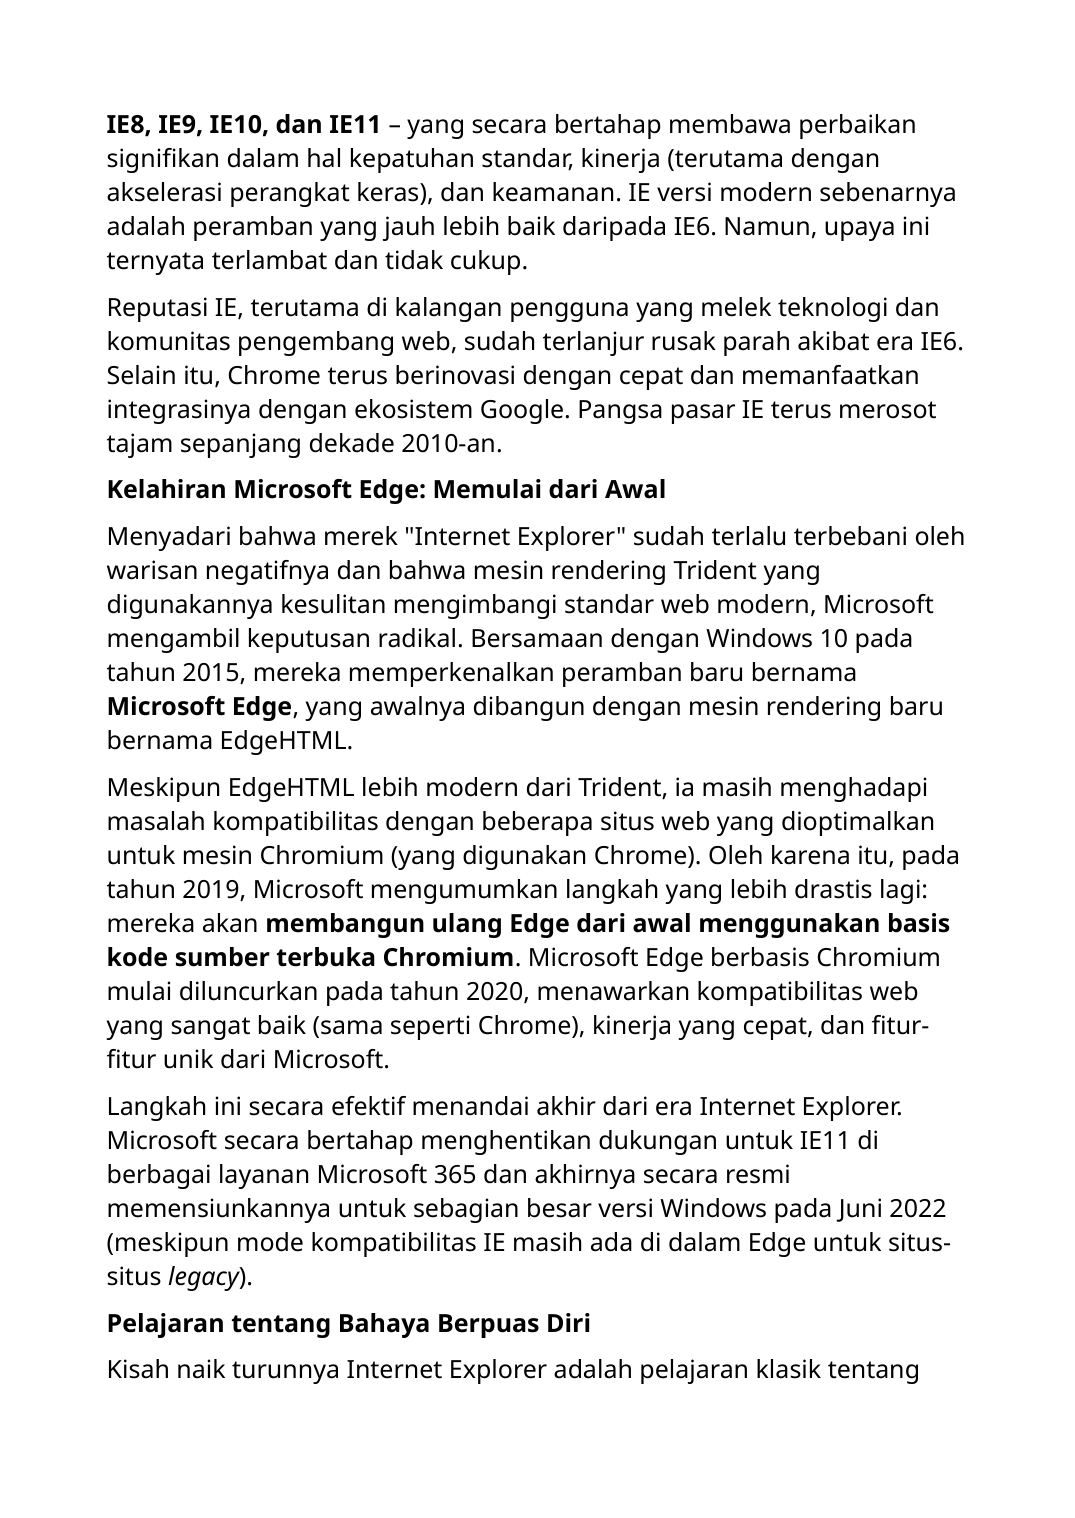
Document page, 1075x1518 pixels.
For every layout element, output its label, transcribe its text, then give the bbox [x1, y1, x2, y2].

text IE8, IE9, IE10, dan IE11 – yang secara bertahap membawa perbaikan signifikan dalam hal kepatuhan standar, kinerja (terutama dengan akselerasi perangkat keras), dan keamanan. IE versi modern sebenarnya adalah peramban yang jauh lebih baik daripada IE6. Namun, upaya ini ternyata terlambat dan tidak cukup. [106, 106, 968, 277]
text Reputasi IE, terutama di kalangan pengguna yang melek teknologi dan komunitas pengembang web, sudah terlanjur rusak parah akibat era IE6. Selain itu, Chrome terus berinovasi dengan cepat dan memanfaatkan integrasinya dengan ekosistem Google. Pangsa pasar IE terus merosot tajam sepanjang dekade 2010-an. [106, 289, 968, 459]
text Langkah ini secara efektif menandai akhir dari era Internet Explorer. Microsoft secara bertahap menghentikan dukungan untuk IE11 di berbagai layanan Microsoft 365 dan akhirnya secara resmi memensiunkannya untuk sebagian besar versi Windows pada Juni 2022 (meskipun mode kompatibilitas IE masih ada di dalam Edge untuk situs-situs legacy). [106, 1089, 968, 1293]
text Kelahiran Microsoft Edge: Memulai dari Awal [106, 472, 968, 506]
text Menyadari bahwa merek "Internet Explorer" sudah terlalu terbebani oleh warisan negatifnya dan bahwa mesin rendering Trident yang digunakannya kesulitan mengimbangi standar web modern, Microsoft mengambil keputusan radikal. Bersamaan dengan Windows 10 pada tahun 2015, mereka memperkenalkan peramban baru bernama Microsoft Edge, yang awalnya dibangun dengan mesin rendering baru bernama EdgeHTML. [106, 519, 968, 757]
text Pelajaran tentang Bahaya Berpuas Diri [106, 1306, 968, 1339]
text Meskipun EdgeHTML lebih modern dari Trident, ia masih menghadapi masalah kompatibilitas dengan beberapa situs web yang dioptimalkan untuk mesin Chromium (yang digunakan Chrome). Oleh karena itu, pada tahun 2019, Microsoft mengumumkan langkah yang lebih drastis lagi: mereka akan membangun ulang Edge dari awal menggunakan basis kode sumber terbuka Chromium. Microsoft Edge berbasis Chromium mulai diluncurkan pada tahun 2020, menawarkan kompatibilitas web yang sangat baik (sama seperti Chrome), kinerja yang cepat, dan fitur-fitur unik dari Microsoft. [106, 769, 968, 1076]
text Kisah naik turunnya Internet Explorer adalah pelajaran klasik tentang [106, 1352, 968, 1386]
